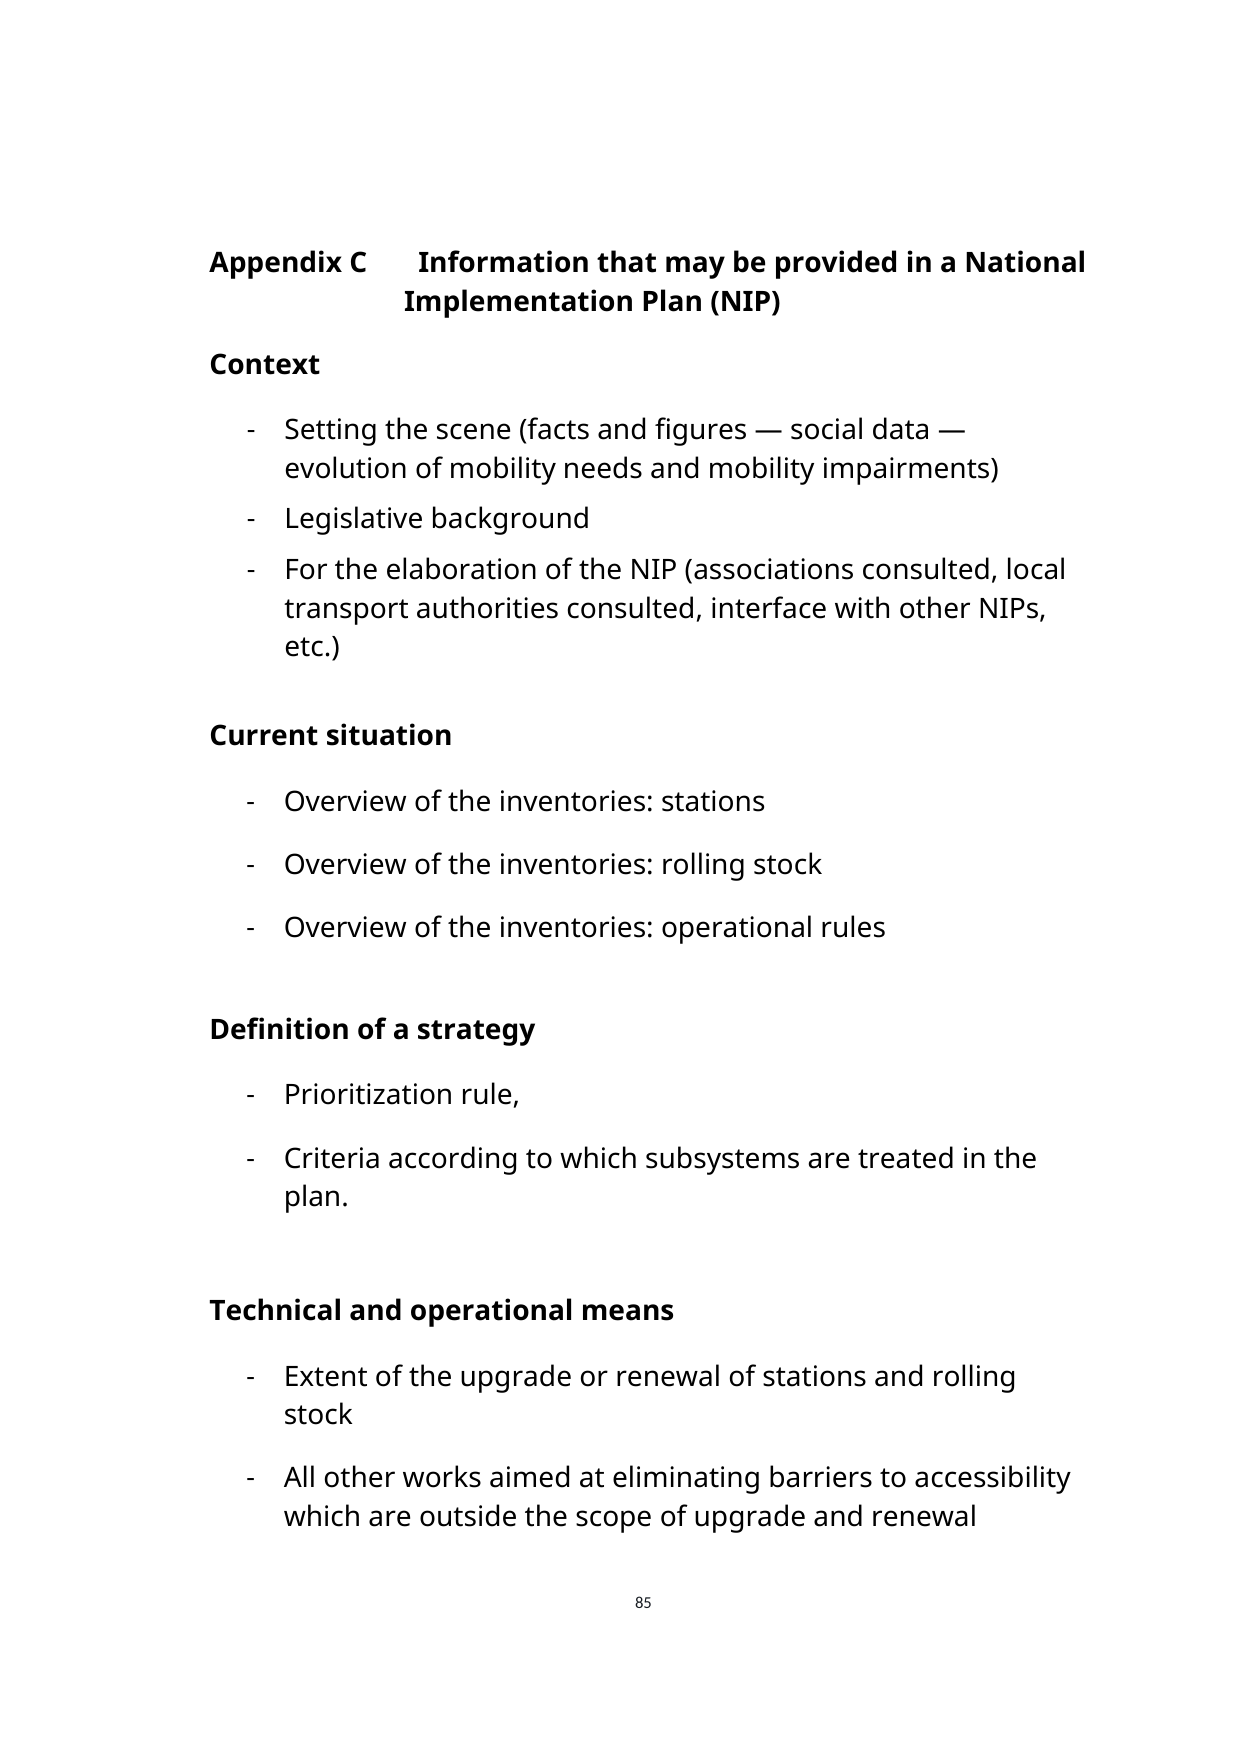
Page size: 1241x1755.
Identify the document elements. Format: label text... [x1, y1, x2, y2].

list Criteria according to which subsystems are treated in the plan. [246, 1138, 1090, 1214]
list Legislative background [247, 499, 1090, 537]
text Current situation [209, 715, 1090, 754]
list Overview of the inventories: rolling stock [246, 844, 1090, 882]
list Information that may be provided in a National Implementation Plan (NIP) [209, 242, 1090, 319]
text Technical and operational means [209, 1290, 1090, 1329]
list For the elaboration of the NIP (associations consulted, local transport authorities consulted, interface with other NIPs, etc.) [247, 549, 1090, 664]
list Prioritization rule, [246, 1074, 1090, 1113]
text Definition of a strategy [209, 1009, 1090, 1047]
list Overview of the inventories: operational rules [246, 907, 1090, 946]
text Context [209, 344, 1090, 382]
list Overview of the inventories: stations [246, 781, 1090, 819]
list Extent of the upgrade or renewal of stations and rolling stock [246, 1356, 1090, 1432]
list Setting the scene (facts and figures — social data — evolution of mobility needs and mobility impairments) [247, 409, 1090, 486]
list All other works aimed at eliminating barriers to accessibility which are outside the scope of upgrade and renewal [246, 1457, 1090, 1534]
